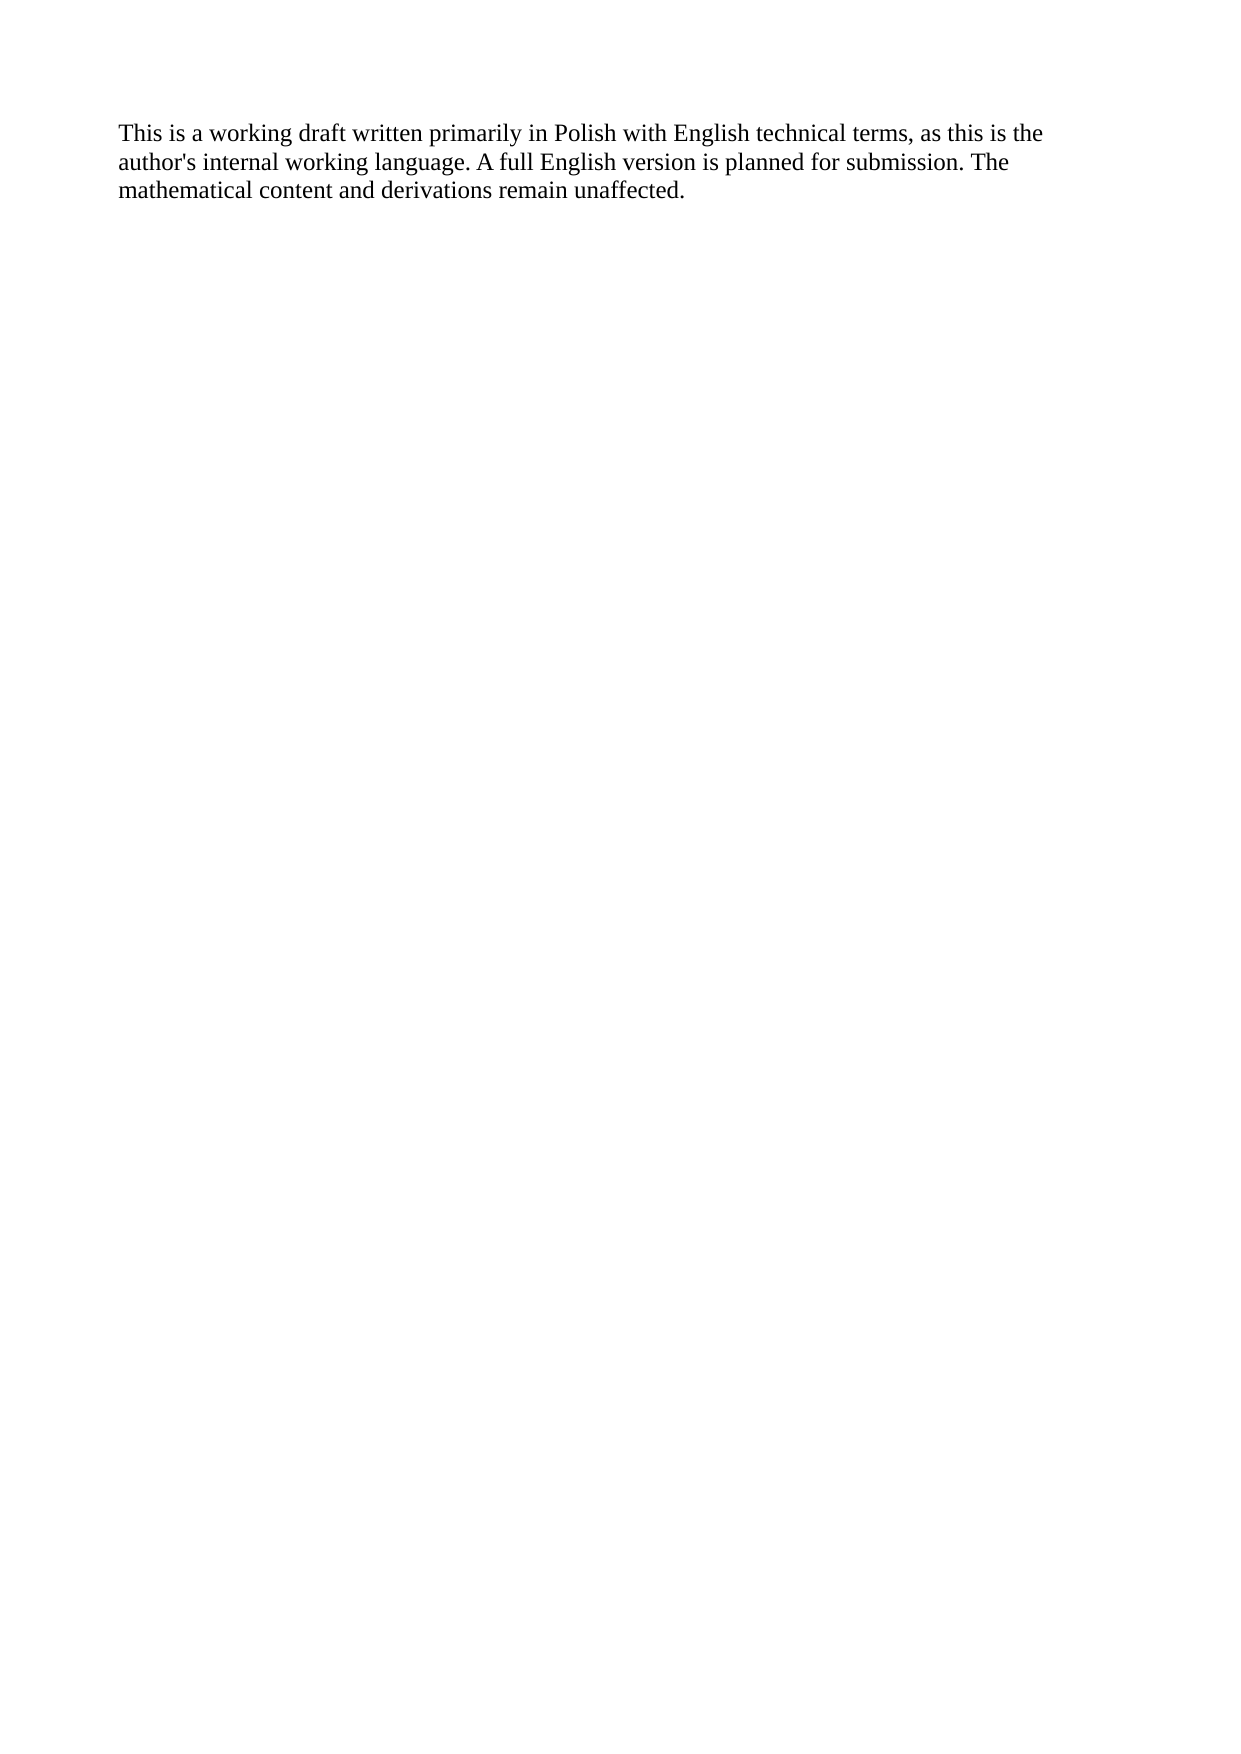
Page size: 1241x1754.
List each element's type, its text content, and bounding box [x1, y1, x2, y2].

text This is a working draft written primarily in Polish with English technical terms, as this is the author's internal working language. A full English version is planned for submission. The mathematical content and derivations remain unaffected. [118, 118, 1122, 204]
